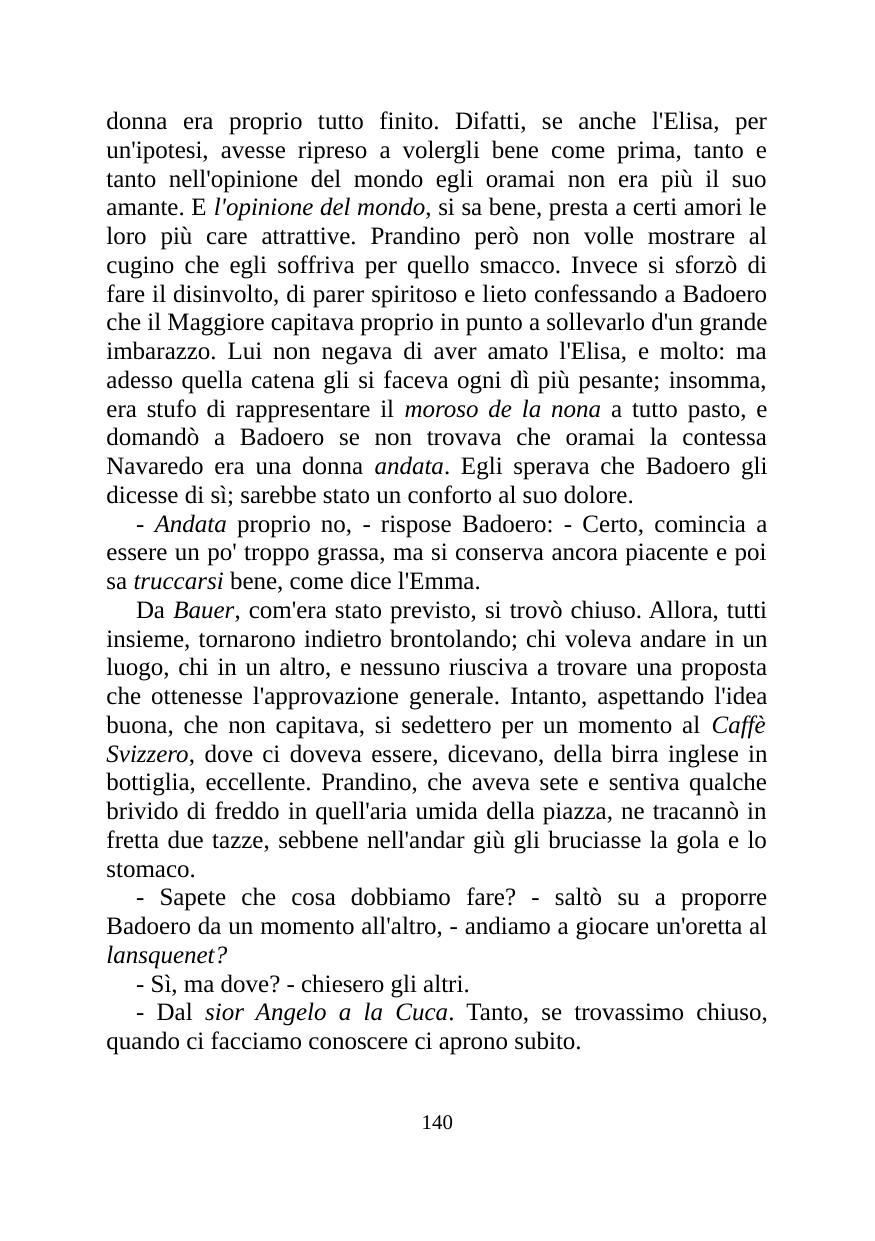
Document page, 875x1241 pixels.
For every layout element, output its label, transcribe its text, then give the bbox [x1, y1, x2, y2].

text - Sì, ma dove? - chiesero gli altri. [106, 969, 768, 997]
text - Dal sior Angelo a la Cuca. Tanto, se trovassimo chiuso, quando ci facciamo conoscere ci aprono subito. [106, 997, 768, 1055]
text donna era proprio tutto finito. Difatti, se anche l'Elisa, per un'ipotesi, avesse ripreso a volergli bene come prima, tanto e tanto nell'opinione del mondo egli oramai non era più il suo amante. E l'opinione del mondo, si sa bene, presta a certi amori le loro più care attrattive. Prandino però non volle mostrare al cugino che egli soffriva per quello smacco. Invece si sforzò di fare il disinvolto, di parer spiritoso e lieto confessando a Badoero che il Maggiore capitava proprio in punto a sollevarlo d'un grande imbarazzo. Lui non negava di aver amato l'Elisa, e molto: ma adesso quella catena gli si faceva ogni dì più pesante; insomma, era stufo di rappresentare il moroso de la nona a tutto pasto, e domandò a Badoero se non trovava che oramai la contessa Navaredo era una donna andata. Egli sperava che Badoero gli dicesse di sì; sarebbe stato un conforto al suo dolore. [106, 106, 768, 509]
text - Andata proprio no, - rispose Badoero: - Certo, comincia a essere un po' troppo grassa, ma si conserva ancora piacente e poi sa truccarsi bene, come dice l'Emma. [106, 509, 768, 595]
text Da Bauer, com'era stato previsto, si trovò chiuso. Allora, tutti insieme, tornarono indietro brontolando; chi voleva andare in un luogo, chi in un altro, e nessuno riusciva a trovare una proposta che ottenesse l'approvazione generale. Intanto, aspettando l'idea buona, che non capitava, si sedettero per un momento al Caffè Svizzero, dove ci doveva essere, dicevano, della birra inglese in bottiglia, eccellente. Prandino, che aveva sete e sentiva qualche brivido di freddo in quell'aria umida della piazza, ne tracannò in fretta due tazze, sebbene nell'andar giù gli bruciasse la gola e lo stomaco. [106, 595, 768, 882]
text - Sapete che cosa dobbiamo fare? - saltò su a proporre Badoero da un momento all'altro, - andiamo a giocare un'oretta al lansquenet? [106, 882, 768, 969]
